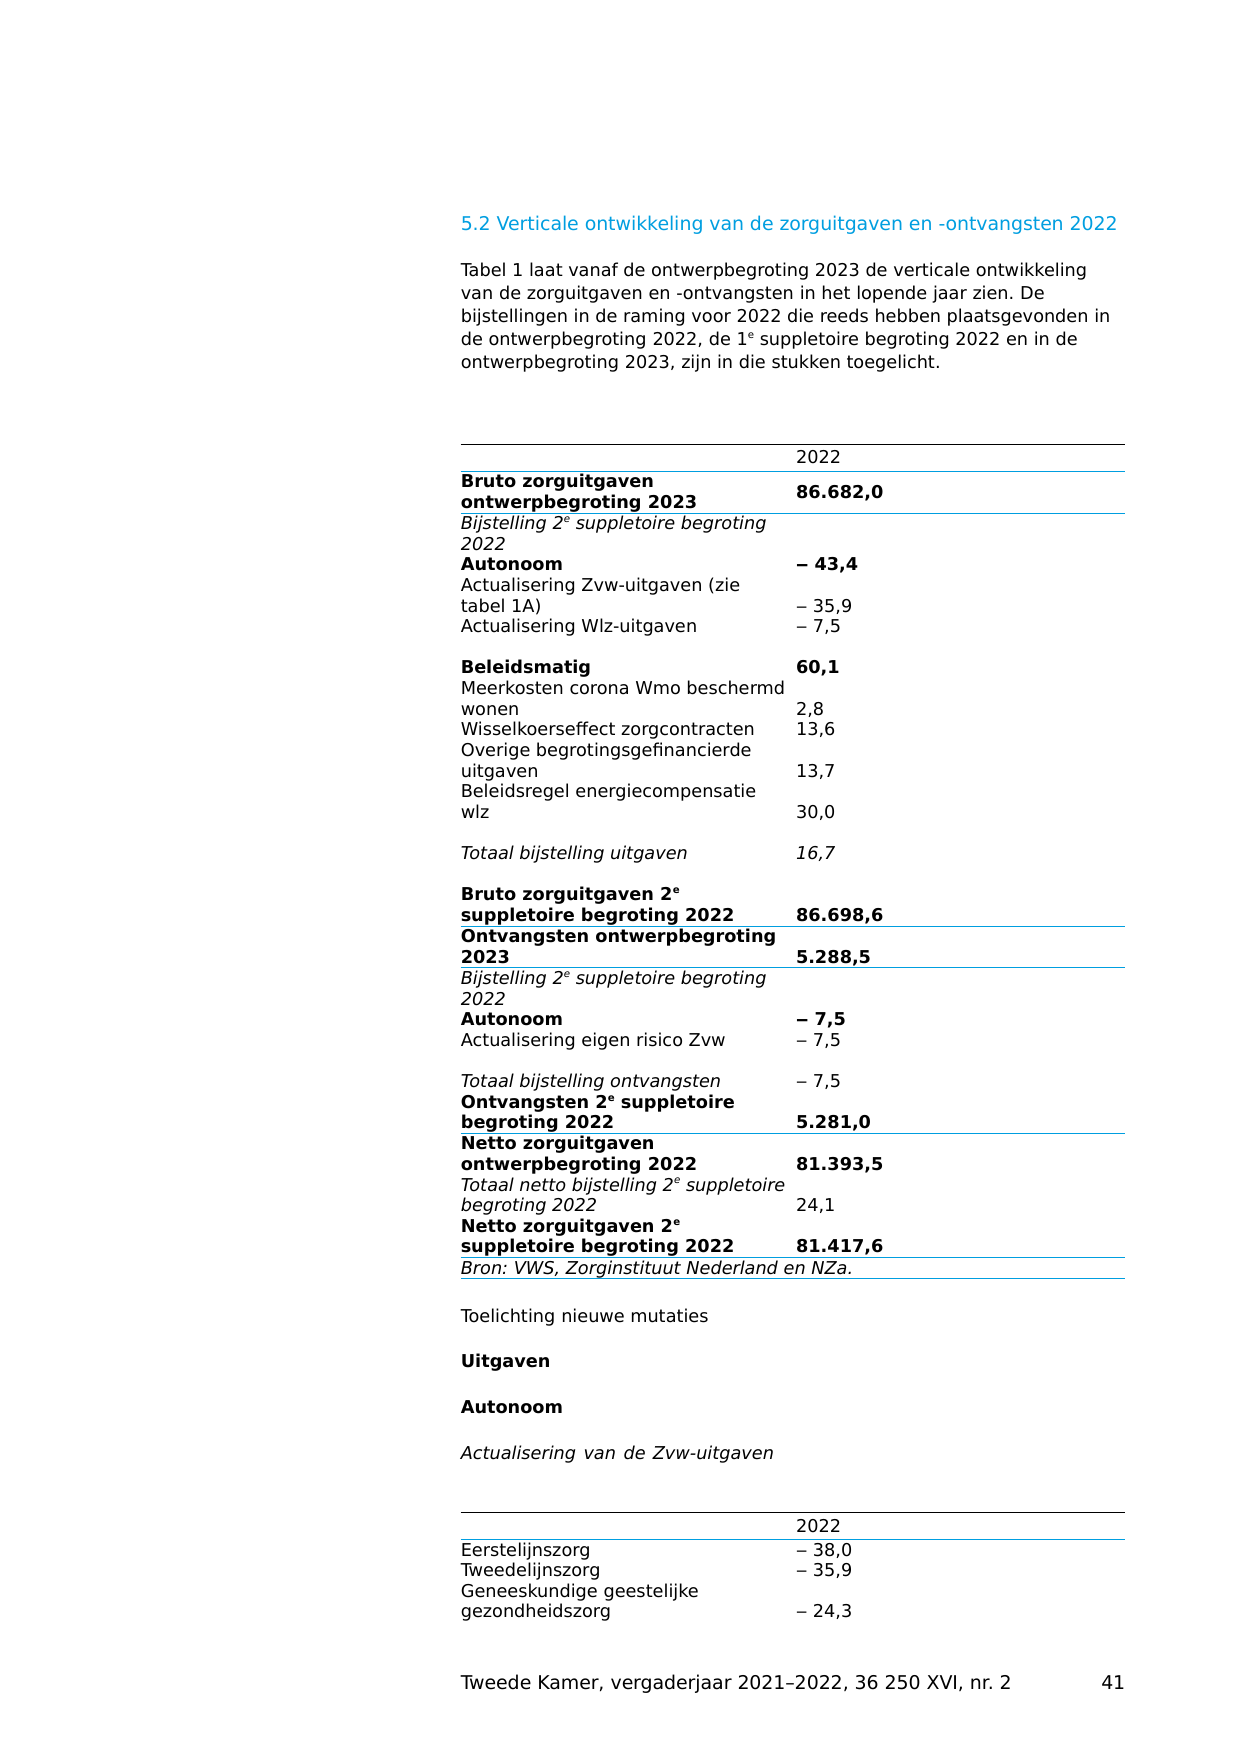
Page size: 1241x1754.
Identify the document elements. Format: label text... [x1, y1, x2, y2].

table_cell Ontvangsten 2e suppletoire begroting 2022 [461, 1092, 793, 1133]
table_cell ‒ 7,5 [793, 1009, 1125, 1030]
table_cell Tweedelijnszorg [461, 1560, 793, 1581]
table_cell Netto zorguitgaven ontwerpbegroting 2022 [461, 1134, 793, 1174]
table_header Tabel 1 Verticale ontwikkeling van de totale zorguitgaven en –ontvangsten 2022 (bedragen x € 1 miljoen) [461, 396, 1125, 444]
table_cell [793, 864, 1125, 884]
table_cell Wisselkoerseffect zorgcontracten [461, 719, 793, 740]
table_cell [461, 637, 793, 657]
text Uitgaven [461, 1349, 1125, 1372]
text Toelichting nieuwe mutaties [461, 1304, 1125, 1327]
table_cell Bruto zorguitgaven ontwerpbegroting 2023 [461, 472, 793, 512]
table_cell 24,1 [793, 1175, 1125, 1216]
table_cell ‒ 7,5 [793, 616, 1125, 637]
table_cell Totaal netto bijstelling 2e suppletoire begroting 2022 [461, 1175, 793, 1216]
table_cell ‒ 7,5 [793, 1030, 1125, 1050]
table_cell [461, 445, 793, 471]
table_cell 5.281,0 [793, 1092, 1125, 1133]
table_cell Bruto zorguitgaven 2e suppletoire begroting 2022 [461, 884, 793, 926]
table_cell Meerkosten corona Wmo beschermd wonen [461, 678, 793, 719]
table_cell 5.288,5 [793, 927, 1125, 967]
table_cell ‒ 43,4 [793, 554, 1125, 575]
table_cell ‒ 35,9 [793, 1560, 1125, 1581]
table_cell ‒ 35,9 [793, 575, 1125, 616]
table_cell ‒ 24,3 [793, 1581, 1125, 1622]
table_cell Actualisering eigen risico Zvw [461, 1030, 793, 1050]
table_cell ‒ 7,5 [793, 1071, 1125, 1092]
table_cell 13,6 [793, 719, 1125, 740]
table_cell ‒ 38,0 [793, 1540, 1125, 1560]
title 5.2 Verticale ontwikkeling van de zorguitgaven en -ontvangsten 2022 [461, 213, 1125, 235]
table_cell 81.417,6 [793, 1216, 1125, 1257]
text Actualisering van de Zvw-uitgaven [461, 1441, 1125, 1464]
table_cell 13,7 [793, 740, 1125, 781]
table_header Tabel 1A Actualisering Zvw-uitgaven 2022 (bedragen x € 1 miljoen) [461, 1487, 1125, 1512]
table_cell [461, 823, 793, 843]
table_cell Netto zorguitgaven 2e suppletoire begroting 2022 [461, 1216, 793, 1257]
table_cell Autonoom [461, 554, 793, 575]
table_cell [793, 637, 1125, 657]
table_cell Overige begrotingsgefinancierde uitgaven [461, 740, 793, 781]
table_cell [793, 968, 1125, 1009]
table_cell [461, 1050, 793, 1071]
table_cell Beleidsmatig [461, 658, 793, 678]
text Tabel 1 laat vanaf de ontwerpbegroting 2023 de verticale ontwikkeling van de zorguitgaven en -ontvangsten in het lopende jaar zien. De bijstellingen in de raming voor 2022 die reeds hebben plaatsgevonden in de ontwerpbegroting 2022, de 1e suppletoire begroting 2022 en in de ontwerp­begroting 2023, zijn in die stukken toegelicht. [461, 258, 1125, 373]
table_cell Ontvangsten ontwerpbegroting 2023 [461, 927, 793, 967]
table_cell 2022 [793, 445, 1125, 471]
table_cell Beleidsregel energiecompensatie wlz [461, 781, 793, 822]
table_cell [461, 864, 793, 884]
table_cell 2,8 [793, 678, 1125, 719]
table_cell 86.698,6 [793, 884, 1125, 926]
table_cell Totaal bijstelling ontvangsten [461, 1071, 793, 1092]
table_cell 86.682,0 [793, 472, 1125, 512]
table_cell Geneeskundige geestelijke gezondheidszorg [461, 1581, 793, 1622]
table_cell Eerstelijnszorg [461, 1540, 793, 1560]
table_cell Bron: VWS, Zorginstituut Nederland en NZa. [461, 1258, 1125, 1278]
table_cell 16,7 [793, 843, 1125, 864]
table_cell 2022 [793, 1513, 1125, 1539]
table_cell Totaal bijstelling uitgaven [461, 843, 793, 864]
table_cell [461, 1513, 793, 1539]
table_cell [793, 1050, 1125, 1071]
table_cell 81.393,5 [793, 1134, 1125, 1174]
table_cell [793, 823, 1125, 843]
table_cell Bijstelling 2e suppletoire begroting 2022 [461, 968, 793, 1009]
table_cell Bijstelling 2e suppletoire begroting 2022 [461, 514, 793, 554]
table_cell [793, 514, 1125, 554]
text Autonoom [461, 1395, 1125, 1418]
table_cell 30,0 [793, 781, 1125, 822]
table_cell Actualisering Zvw-uitgaven (zie tabel 1A) [461, 575, 793, 616]
table_cell Autonoom [461, 1009, 793, 1030]
table_cell Actualisering Wlz-uitgaven [461, 616, 793, 637]
table_cell 60,1 [793, 658, 1125, 678]
